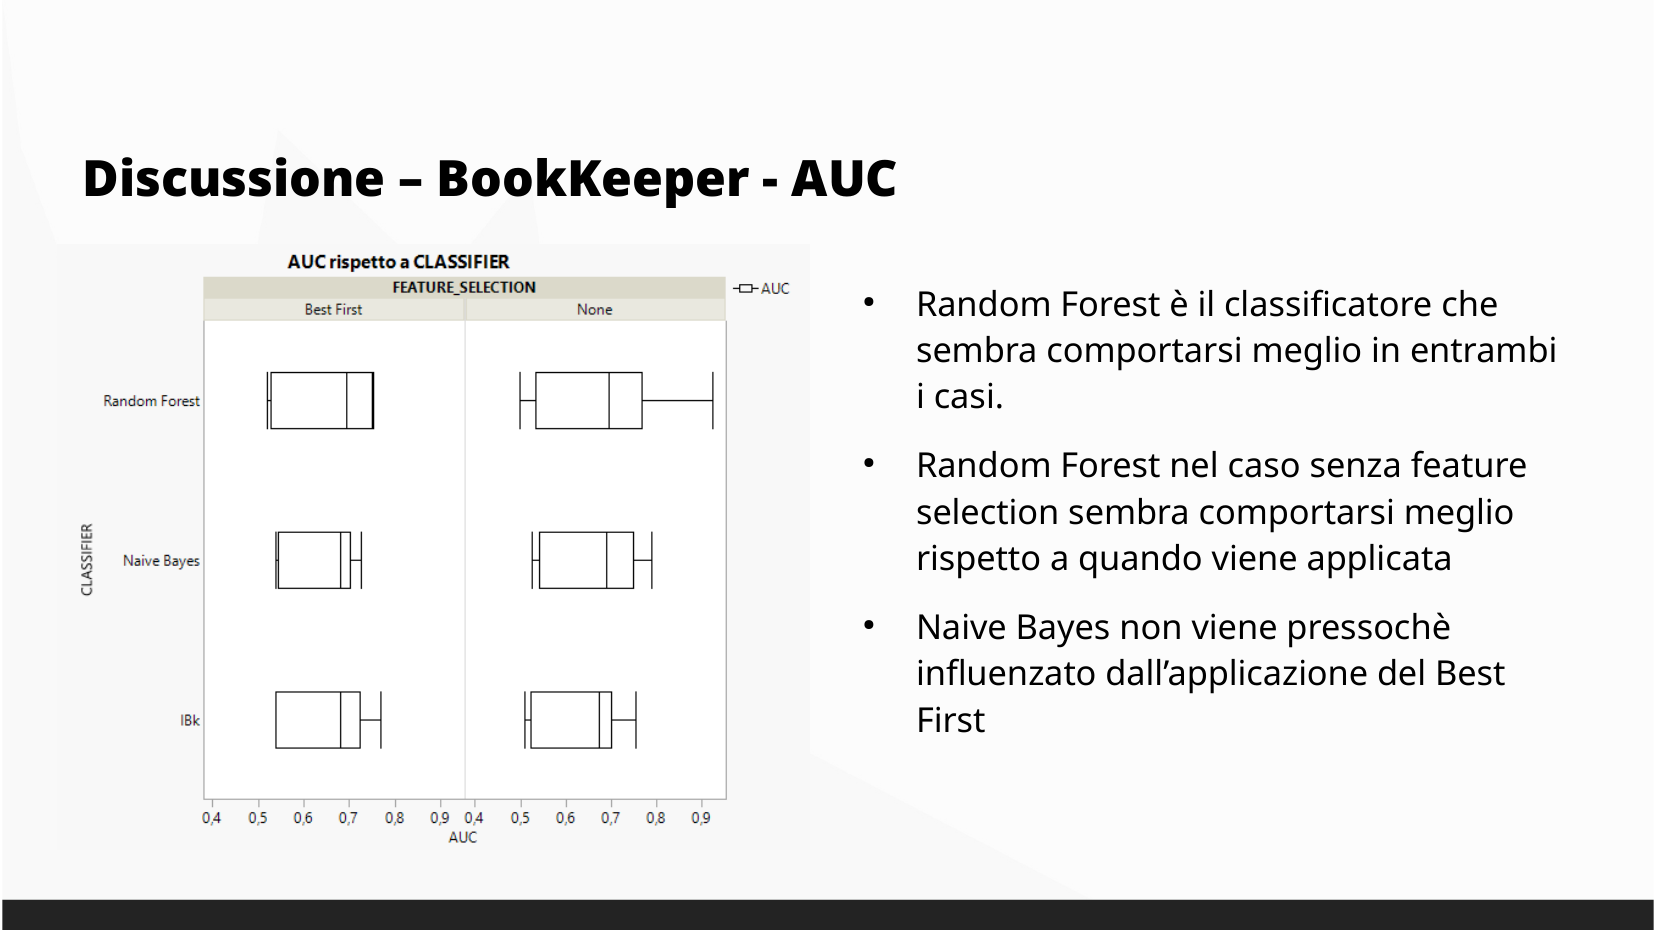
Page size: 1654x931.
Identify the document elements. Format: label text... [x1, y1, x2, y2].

picture [2, 0, 1654, 931]
list Random Forest è il classificatore che sembra comportarsi meglio in entrambi i casi. Random Forest nel caso senza feature selection sembra comportarsi meglio rispetto a quando viene applicata Naive Bayes non viene pressochè influenzato dall’applicazione del Best First [845, 279, 1572, 820]
title Discussione – BookKeeper - AUC [82, 99, 1571, 255]
